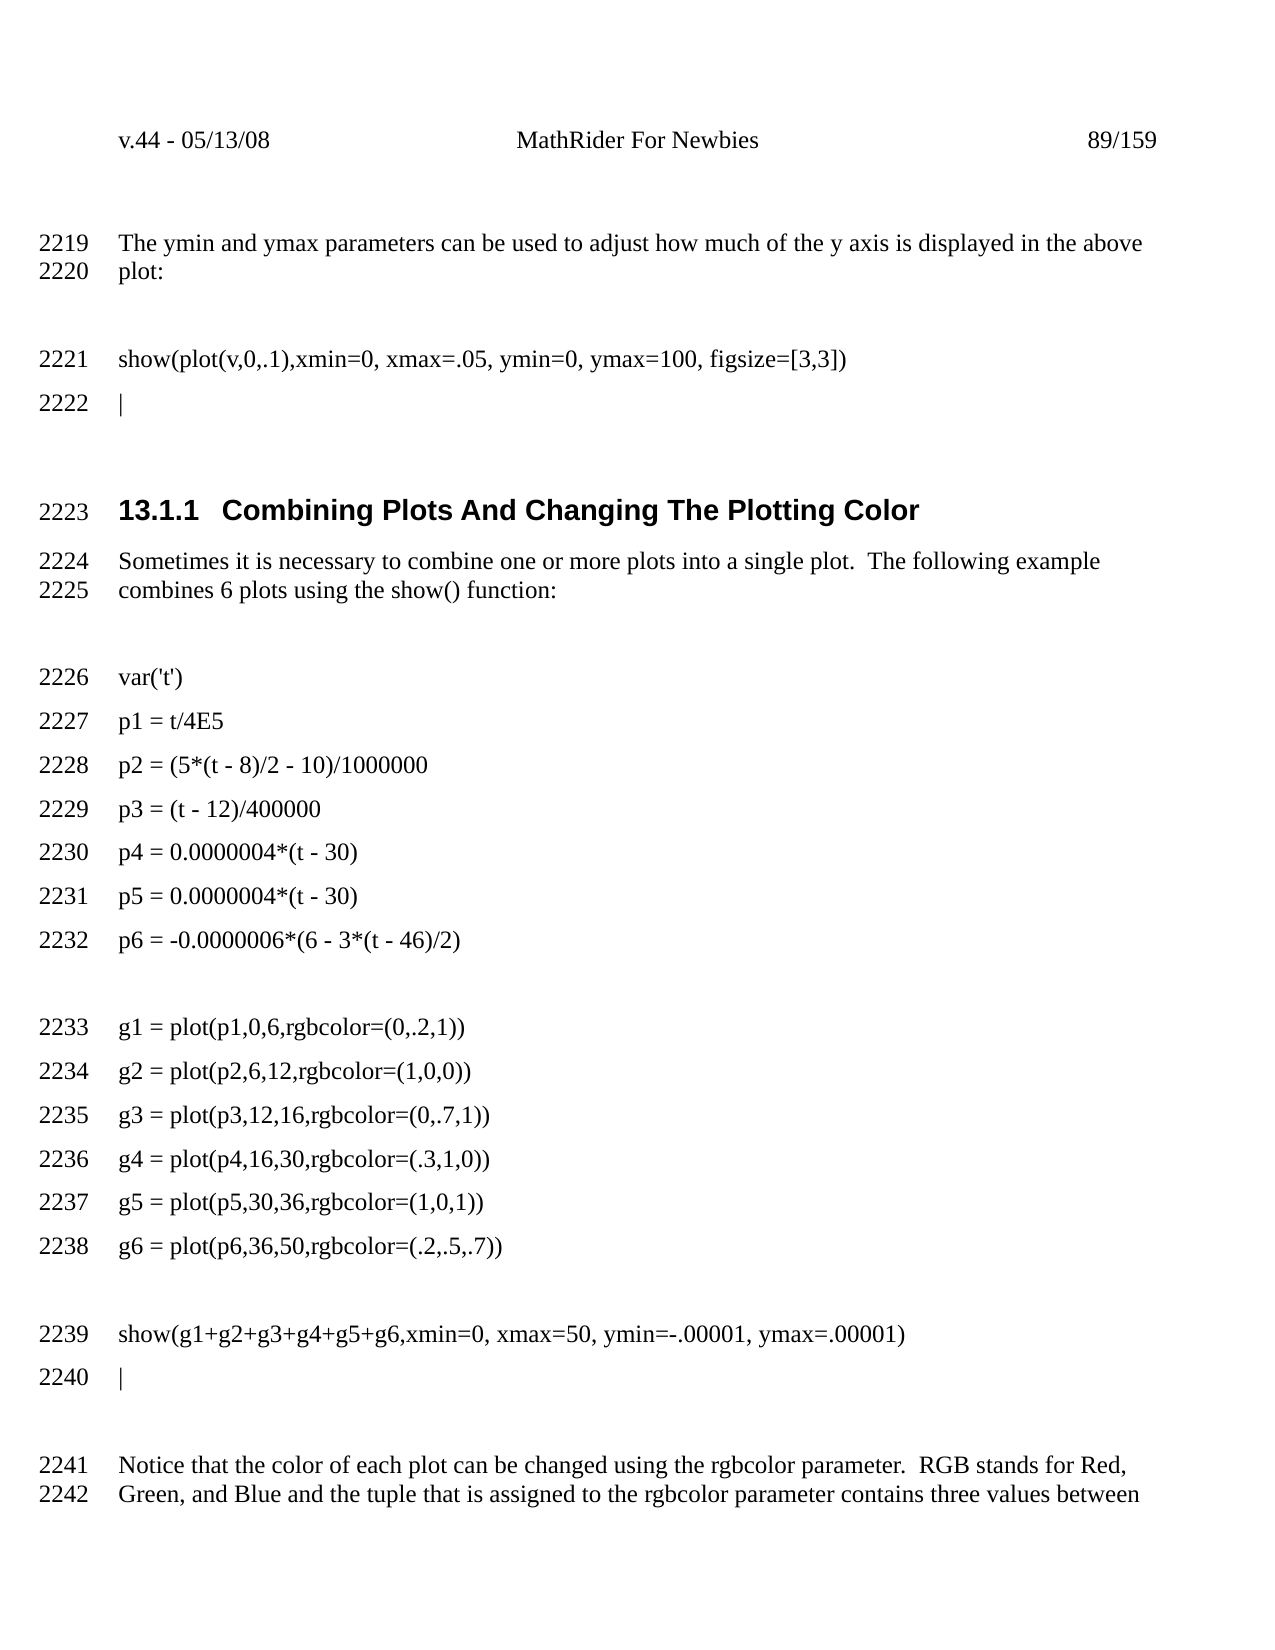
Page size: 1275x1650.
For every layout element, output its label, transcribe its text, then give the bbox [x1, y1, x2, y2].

text Sometimes it is necessary to combine one or more plots into a single plot. The following example combines 6 plots using the show() function: [118, 546, 1157, 604]
text The ymin and ymax parameters can be used to adjust how much of the y axis is displayed in the above plot: [118, 228, 1157, 285]
text g2 = plot(p2,6,12,rgbcolor=(1,0,0)) [118, 1056, 1157, 1085]
text g4 = plot(p4,16,30,rgbcolor=(.3,1,0)) [118, 1144, 1157, 1172]
text g3 = plot(p3,12,16,rgbcolor=(0,.7,1)) [118, 1100, 1157, 1129]
text p1 = t/4E5 [118, 706, 1157, 735]
text g1 = plot(p1,0,6,rgbcolor=(0,.2,1)) [118, 1012, 1157, 1041]
text Notice that the color of each plot can be changed using the rgbcolor parameter. RGB stands for Red, Green, and Blue and the tuple that is assigned to the rgbcolor parameter contains three values between [118, 1450, 1157, 1507]
text g5 = plot(p5,30,36,rgbcolor=(1,0,1)) [118, 1187, 1157, 1216]
subtitle Combining Plots And Changing The Plotting Color [118, 493, 1157, 526]
text | [118, 1362, 1157, 1391]
text g6 = plot(p6,36,50,rgbcolor=(.2,.5,.7)) [118, 1231, 1157, 1260]
text p2 = (5*(t - 8)/2 - 10)/1000000 [118, 750, 1157, 779]
text p3 = (t - 12)/400000 [118, 794, 1157, 822]
text | [118, 388, 1157, 416]
text p6 = -0.0000006*(6 - 3*(t - 46)/2) [118, 925, 1157, 954]
text p4 = 0.0000004*(t - 30) [118, 837, 1157, 866]
text var('t') [118, 662, 1157, 691]
text show(g1+g2+g3+g4+g5+g6,xmin=0, xmax=50, ymin=-.00001, ymax=.00001) [118, 1319, 1157, 1347]
text p5 = 0.0000004*(t - 30) [118, 881, 1157, 910]
text show(plot(v,0,.1),xmin=0, xmax=.05, ymin=0, ymax=100, figsize=[3,3]) [118, 344, 1157, 373]
